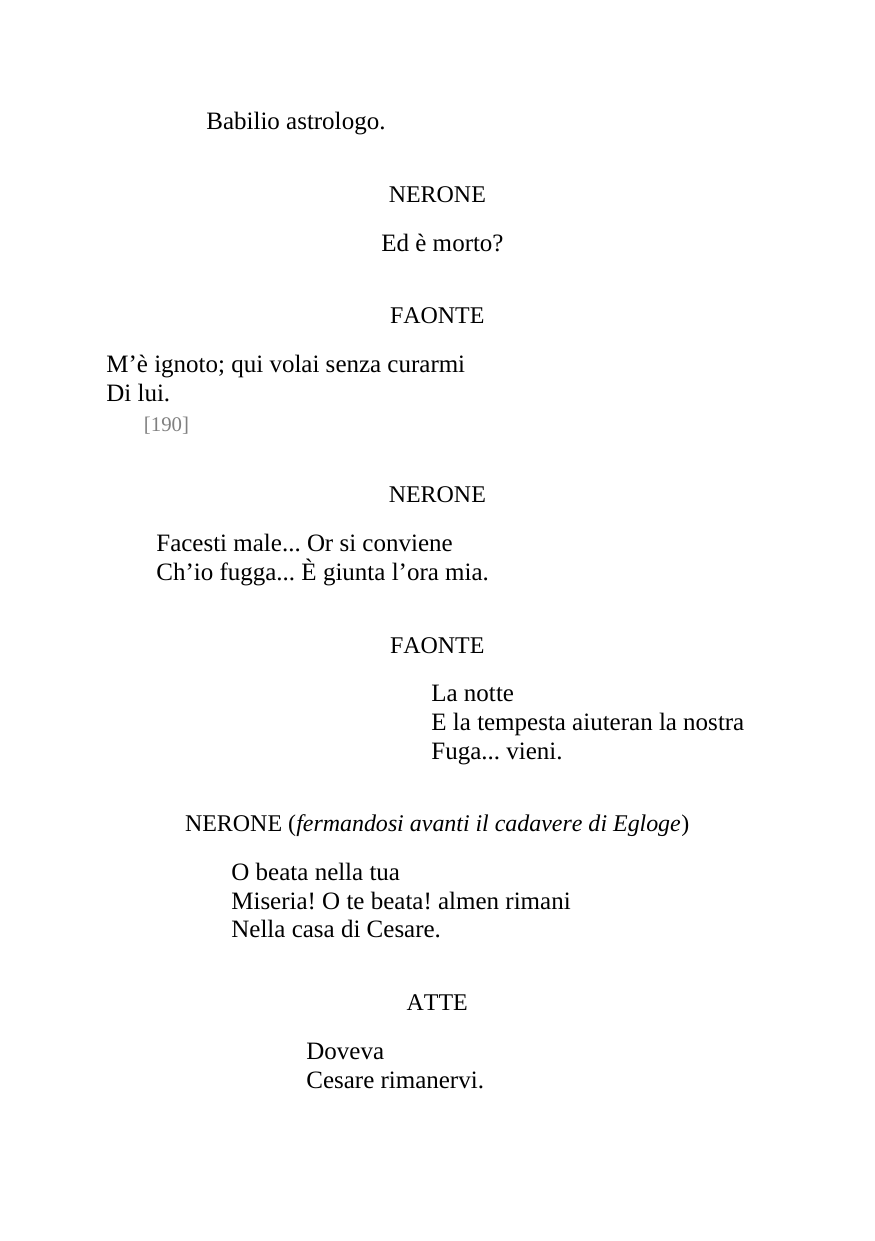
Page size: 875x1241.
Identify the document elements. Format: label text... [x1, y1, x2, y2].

text Facesti male... Or si conviene [106, 528, 768, 557]
text M’è ignoto; qui volai senza curarmi [106, 349, 768, 378]
text Di lui. [106, 378, 768, 406]
text NERONE [106, 481, 768, 508]
text Cesare rimanervi. [106, 1065, 768, 1093]
text La notte [106, 678, 768, 707]
text Miseria! O te beata! almen rimani [106, 886, 768, 914]
text FAONTE [106, 301, 768, 329]
text ATTE [106, 988, 768, 1016]
text Babilio astrologo. [106, 106, 768, 135]
text Nella casa di Cesare. [106, 914, 768, 943]
text O beata nella tua [106, 857, 768, 886]
text Ch’io fugga... È giunta l’ora mia. [106, 557, 768, 586]
text NERONE [106, 180, 768, 208]
text FAONTE [106, 631, 768, 658]
text NERONE (fermandosi avanti il cadavere di Egloge) [106, 809, 768, 837]
text Fuga... vieni. [106, 736, 768, 764]
text E la tempesta aiuteran la nostra [106, 707, 768, 736]
text [190] [106, 411, 768, 436]
text Doveva [106, 1036, 768, 1065]
text Ed è morto? [106, 228, 768, 256]
